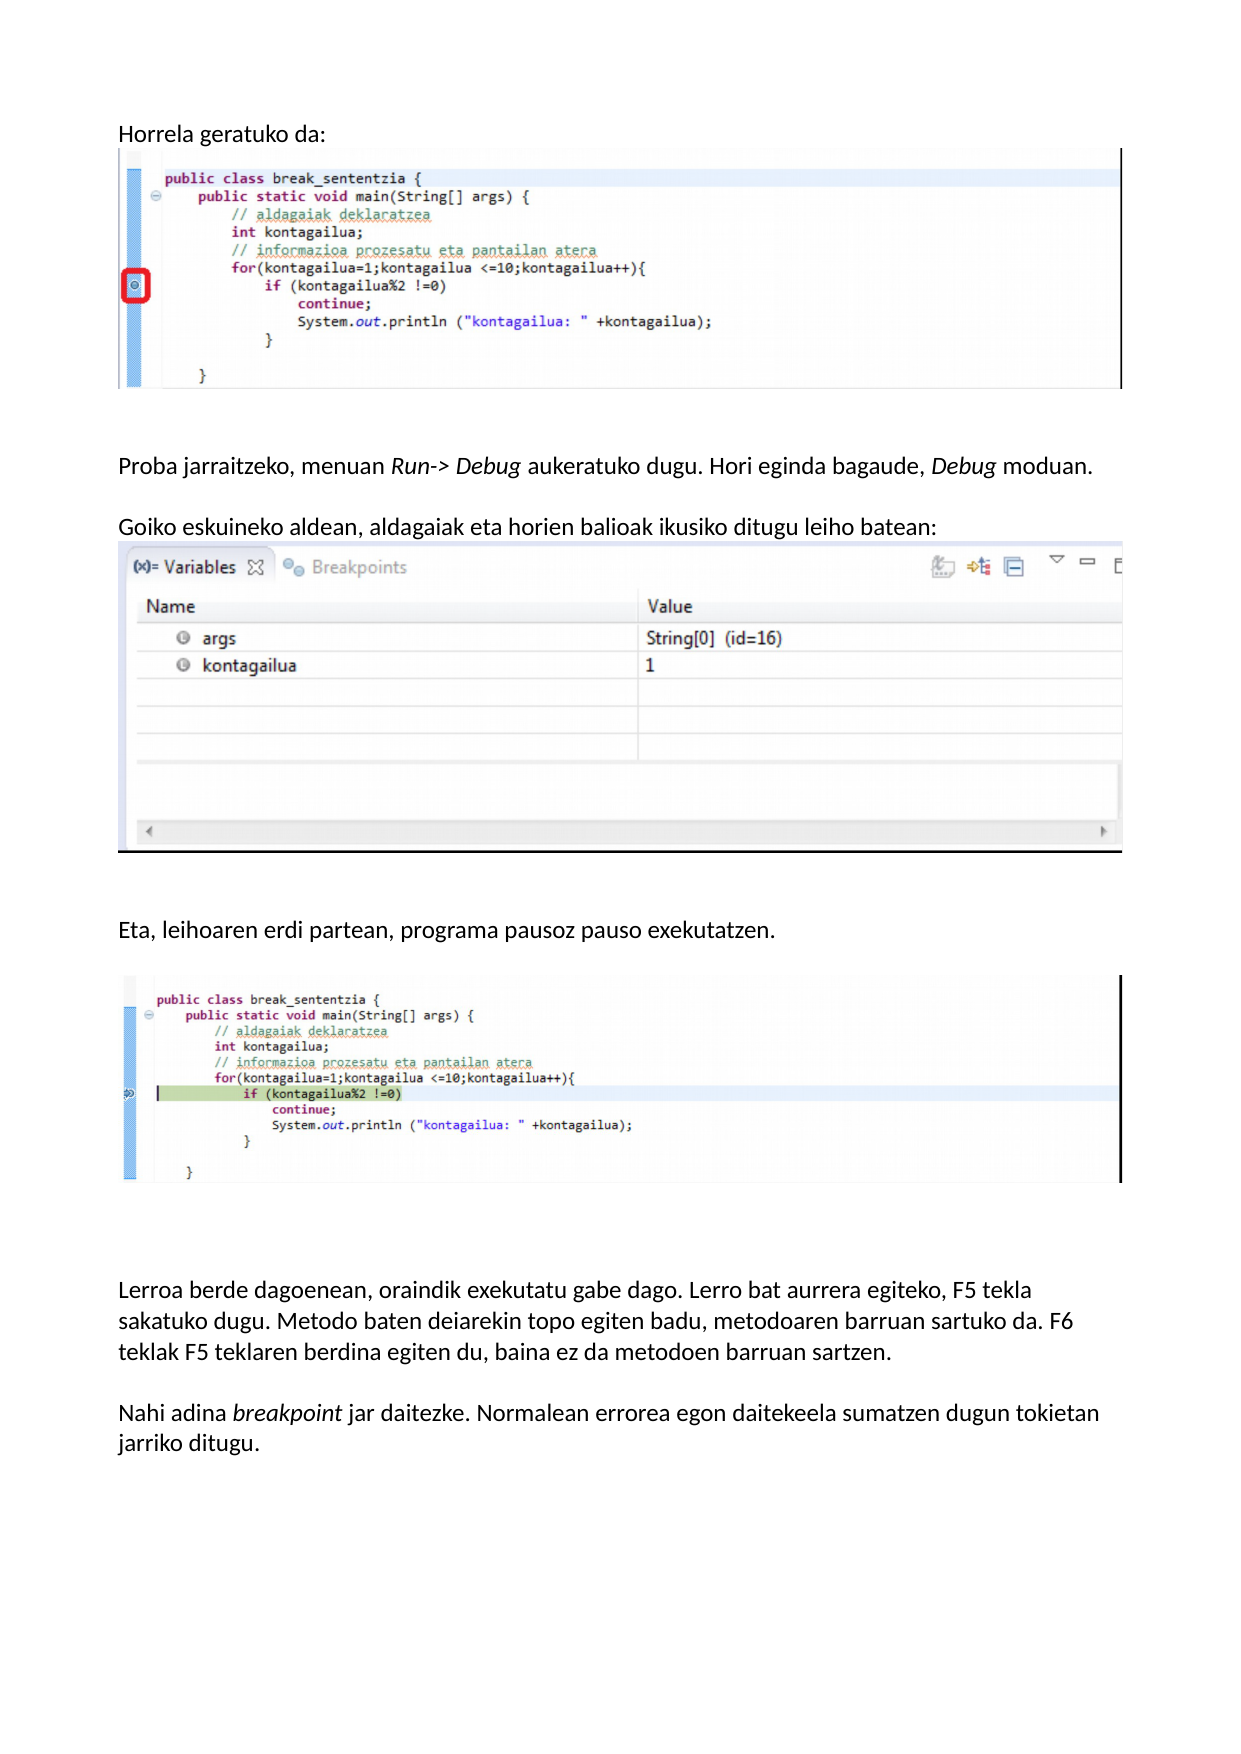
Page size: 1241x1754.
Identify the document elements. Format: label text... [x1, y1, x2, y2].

text Horrela geratuko da: [118, 118, 1122, 148]
picture [118, 148, 1123, 389]
text Goiko eskuineko aldean, aldagaiak eta horien balioak ikusiko ditugu leiho batean: [118, 511, 1122, 541]
picture [118, 541, 1123, 853]
text Nahi adina breakpoint jar daitezke. Normalean errorea egon daitekeela sumatzen dugun tokietan jarriko ditugu. [118, 1397, 1122, 1458]
text Proba jarraitzeko, menuan Run-> Debug aukeratuko dugu. Hori eginda bagaude, Debug moduan. [118, 450, 1122, 481]
text Eta, leihoaren erdi partean, programa pausoz pauso exekutatzen. [118, 914, 1122, 944]
text Lerroa berde dagoenean, oraindik exekutatu gabe dago. Lerro bat aurrera egiteko, F5 tekla sakatuko dugu. Metodo baten deiarekin topo egiten badu, metodoaren barruan sartuko da. F6 teklak F5 teklaren berdina egiten du, baina ez da metodoen barruan sartzen. [118, 1274, 1122, 1366]
picture [118, 975, 1123, 1183]
